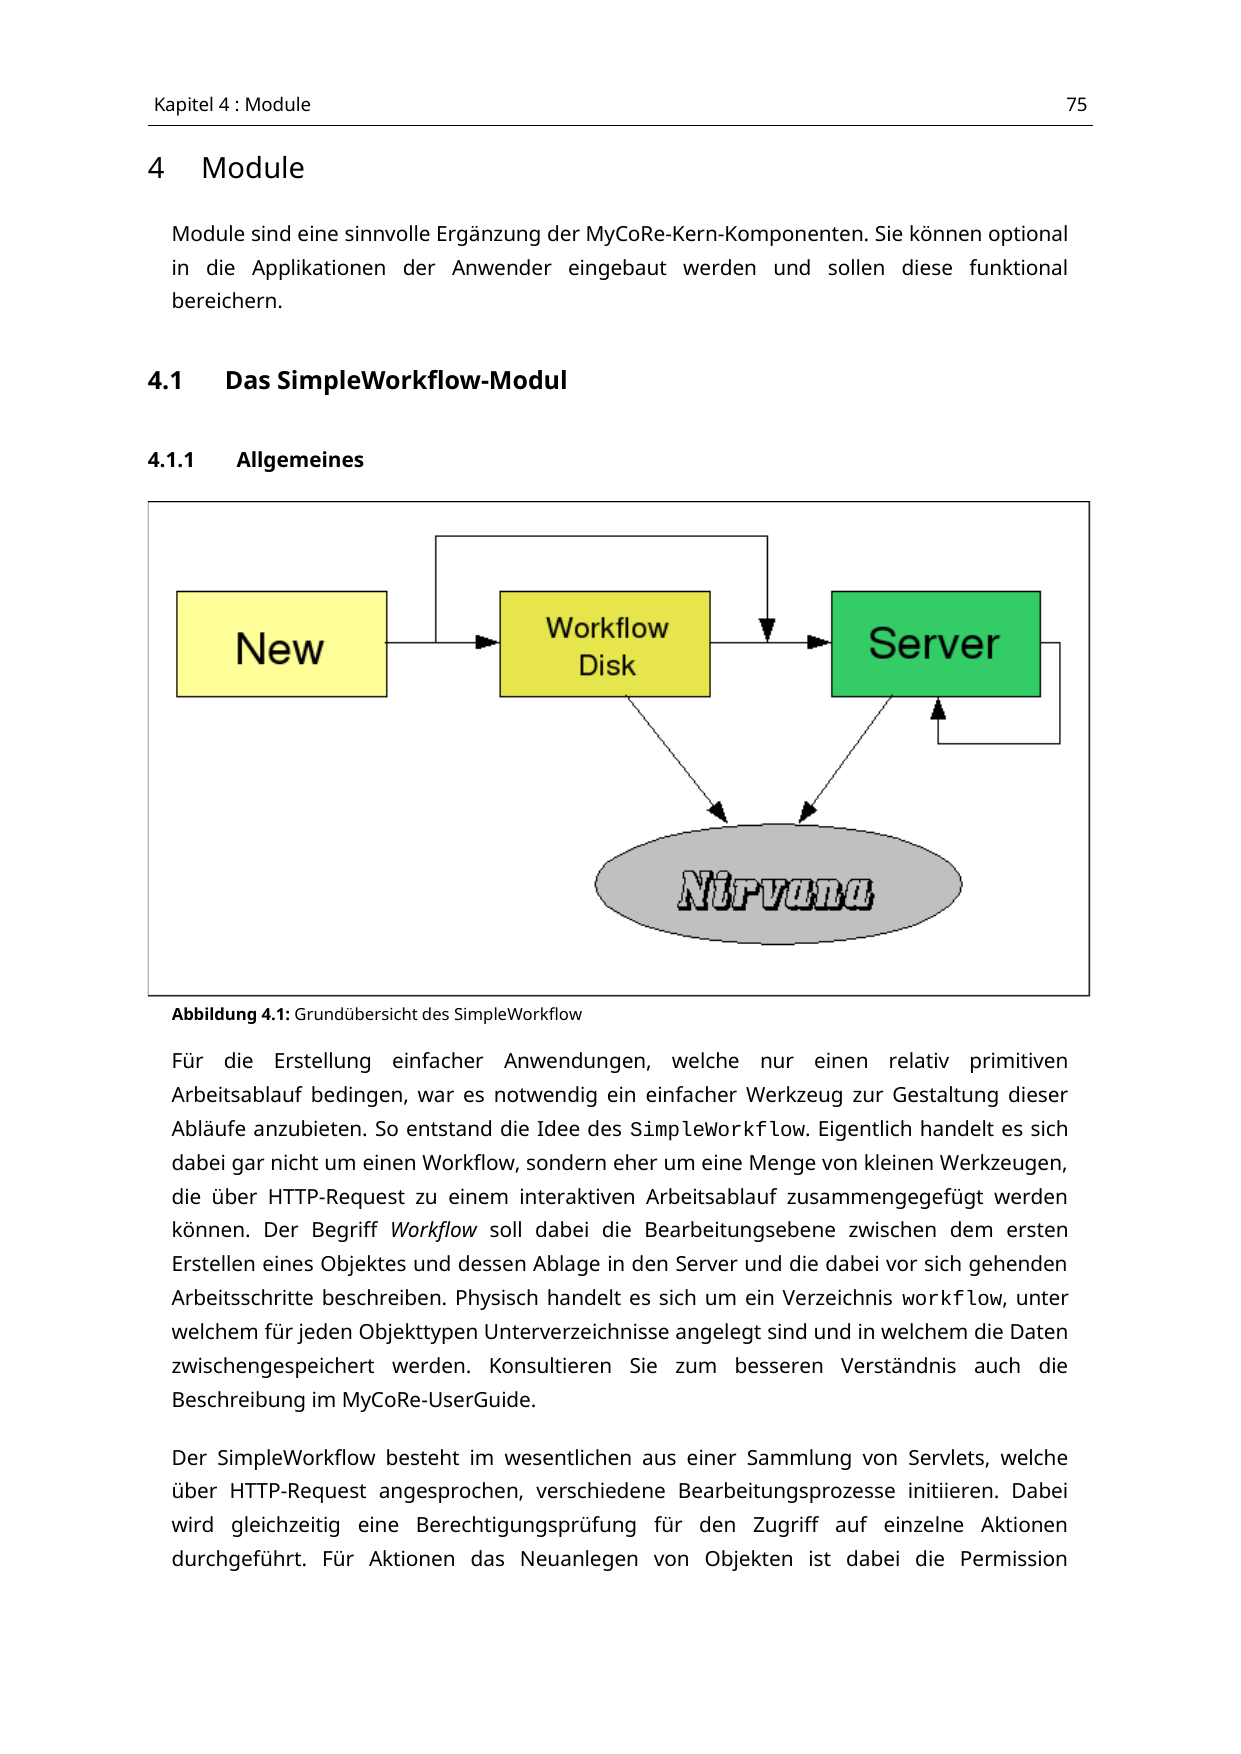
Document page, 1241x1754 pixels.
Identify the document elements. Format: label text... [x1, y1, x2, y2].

text Für die Erstellung einfacher Anwendungen, welche nur einen relativ primitiven Arbeitsablauf bedingen, war es notwendig ein einfacher Werkzeug zur Gestaltung dieser Abläufe anzubieten. So entstand die Idee des SimpleWorkflow. Eigentlich handelt es sich dabei gar nicht um einen Workflow, sondern eher um eine Menge von kleinen Werkzeugen, die über HTTP-Request zu einem interaktiven Arbeitsablauf zusammengegefügt werden können. Der Begriff Workflow soll dabei die Bearbeitungsebene zwischen dem ersten Erstellen eines Objektes und dessen Ablage in den Server und die dabei vor sich gehenden Arbeitsschritte beschreiben. Physisch handelt es sich um ein Verzeichnis workflow, unter welchem für jeden Objekttypen Unterverzeichnisse angelegt sind und in welchem die Daten zwischengespeichert werden. Konsultieren Sie zum besseren Verständnis auch die Beschreibung im MyCoRe-UserGuide. [148, 998, 1093, 1413]
picture [147, 501, 1093, 998]
text Module sind eine sinnvolle Ergänzung der MyCoRe-Kern-Komponenten. Sie können optional in die Applikationen der Anwender eingebaut werden und sollen diese funktional bereichern. [171, 219, 1069, 315]
text Abbildung 4.1: Grundübersicht des SimpleWorkflow [172, 998, 1069, 1025]
subtitle Das SimpleWorkflow-Modul [148, 363, 1092, 397]
subtitle Allgemeines [148, 445, 1092, 473]
text Der SimpleWorkflow besteht im wesentlichen aus einer Sammlung von Servlets, welche über HTTP-Request angesprochen, verschiedene Bearbeitungsprozesse initiieren. Dabei wird gleichzeitig eine Berechtigungsprüfung für den Zugriff auf einzelne Aktionen durchgeführt. Für Aktionen das Neuanlegen von Objekten ist dabei die Permission [171, 1443, 1069, 1572]
subtitle Module [148, 148, 1092, 187]
